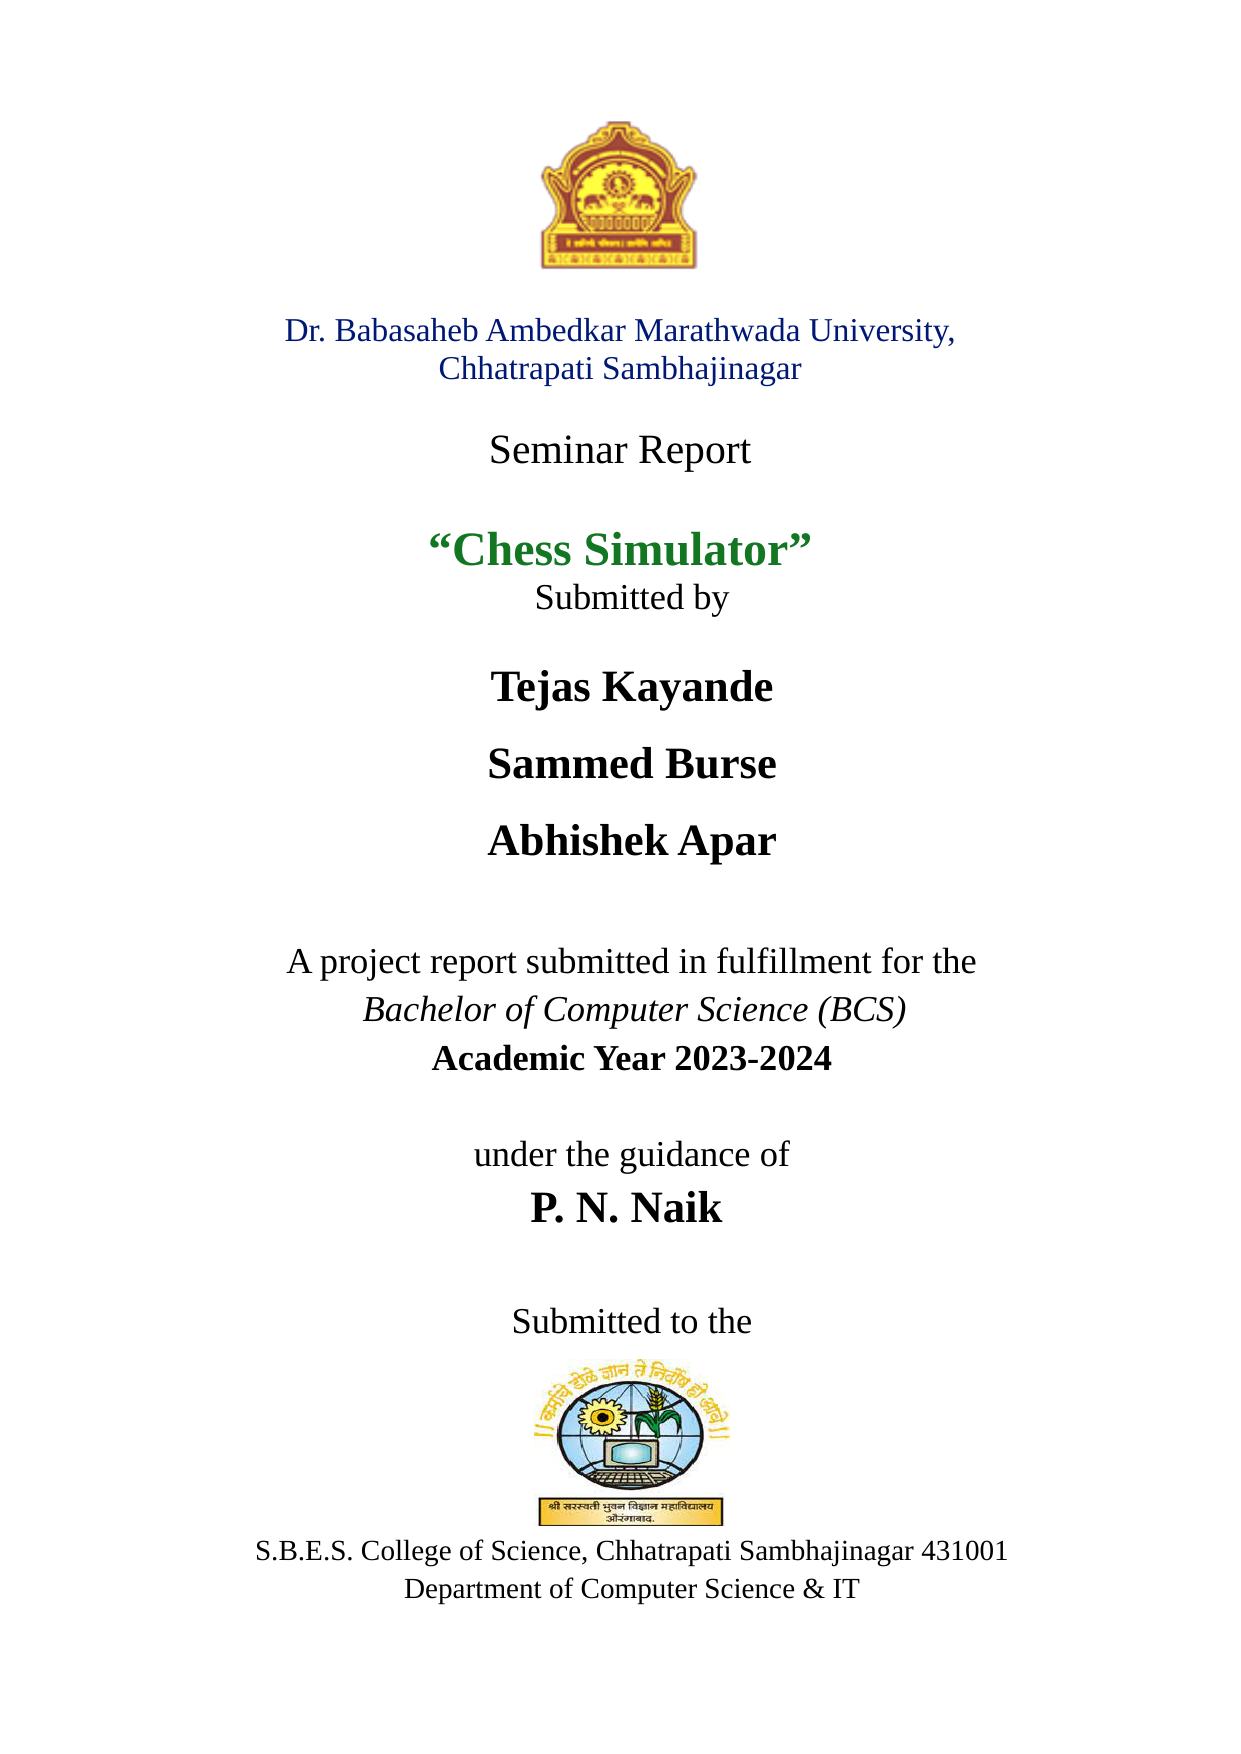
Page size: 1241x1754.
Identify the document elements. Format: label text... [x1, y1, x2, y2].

text Submitted by [89, 576, 1175, 618]
text Submitted to the [89, 1299, 1175, 1341]
text Tejas Kayande [89, 660, 1175, 711]
text “Chess Simulator” [118, 521, 1122, 576]
text Dr. Babasaheb Ambedkar Marathwada University, [118, 310, 1122, 348]
picture [534, 1359, 730, 1526]
text Bachelor of Computer Science (BCS) [89, 988, 1175, 1030]
text Sammed Burse [89, 737, 1175, 788]
picture [538, 118, 702, 275]
text Seminar Report [118, 425, 1122, 473]
text under the guidance of [89, 1132, 1175, 1174]
text Department of Computer Science & IT [89, 1571, 1175, 1605]
text Academic Year 2023-2024 [89, 1036, 1175, 1078]
text P. N. Naik [89, 1181, 1175, 1232]
text S.B.E.S. College of Science, Chhatrapati Sambhajinagar 431001 [89, 1533, 1175, 1566]
text Chhatrapati Sambhajinagar [118, 348, 1122, 386]
text A project report submitted in fulfillment for the [89, 939, 1175, 981]
text Abhishek Apar [89, 814, 1175, 866]
